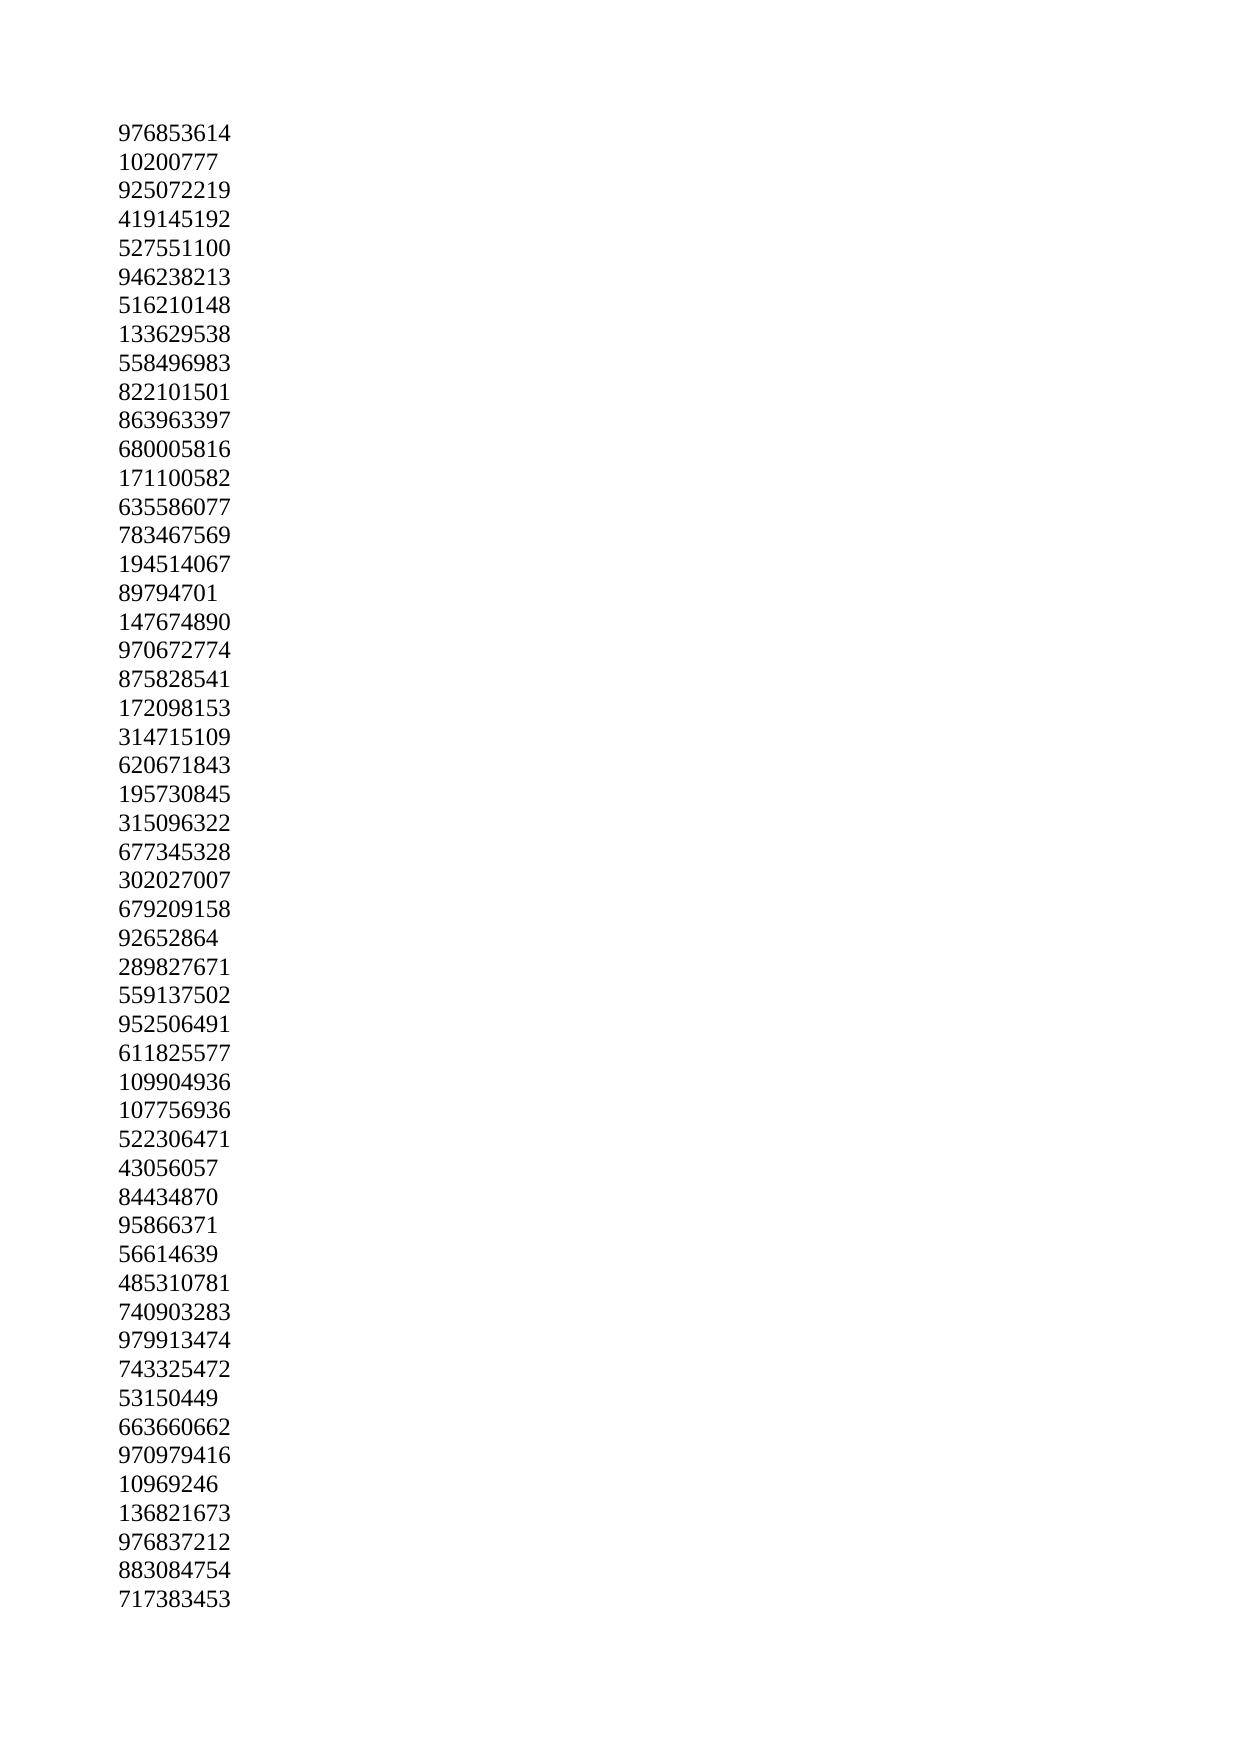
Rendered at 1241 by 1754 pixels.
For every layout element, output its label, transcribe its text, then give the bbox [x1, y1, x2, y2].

table_cell 970672774 [118, 636, 1122, 664]
table_cell 743325472 [118, 1354, 1122, 1383]
table_cell 95866371 [118, 1211, 1122, 1239]
table_cell 677345328 [118, 837, 1122, 866]
table_cell 10200777 [118, 147, 1122, 176]
table_cell 946238213 [118, 262, 1122, 291]
table_cell 84434870 [118, 1182, 1122, 1211]
table_cell 635586077 [118, 492, 1122, 521]
table_cell 136821673 [118, 1498, 1122, 1527]
table_cell 419145192 [118, 204, 1122, 233]
table_cell 952506491 [118, 1009, 1122, 1038]
table_cell 43056057 [118, 1153, 1122, 1182]
table_cell 53150449 [118, 1383, 1122, 1412]
table_cell 147674890 [118, 607, 1122, 636]
table_cell 717383453 [118, 1584, 1122, 1613]
table_cell 663660662 [118, 1412, 1122, 1441]
table_cell 783467569 [118, 521, 1122, 549]
table_cell 970979416 [118, 1441, 1122, 1469]
table_cell 925072219 [118, 176, 1122, 204]
table_cell 133629538 [118, 319, 1122, 348]
table_cell 10969246 [118, 1469, 1122, 1498]
table_cell 109904936 [118, 1067, 1122, 1096]
table_cell 620671843 [118, 751, 1122, 779]
table_cell 172098153 [118, 693, 1122, 722]
table_cell 56614639 [118, 1239, 1122, 1268]
table_cell 516210148 [118, 291, 1122, 319]
table_cell 522306471 [118, 1124, 1122, 1153]
table_cell 195730845 [118, 779, 1122, 808]
table_cell 863963397 [118, 406, 1122, 434]
table_cell 302027007 [118, 866, 1122, 894]
table_cell 485310781 [118, 1268, 1122, 1297]
table_cell 527551100 [118, 233, 1122, 262]
table_cell 822101501 [118, 377, 1122, 406]
table_cell 680005816 [118, 434, 1122, 463]
table_cell 740903283 [118, 1297, 1122, 1326]
table_cell 92652864 [118, 923, 1122, 952]
table_cell 883084754 [118, 1556, 1122, 1584]
table_cell 314715109 [118, 722, 1122, 751]
table_cell 194514067 [118, 549, 1122, 578]
table_cell 976837212 [118, 1527, 1122, 1556]
table_cell 171100582 [118, 463, 1122, 492]
table_cell 979913474 [118, 1326, 1122, 1354]
table_cell 611825577 [118, 1038, 1122, 1067]
table_cell 107756936 [118, 1096, 1122, 1124]
table_cell 875828541 [118, 664, 1122, 693]
table_cell 315096322 [118, 808, 1122, 837]
table_cell 89794701 [118, 578, 1122, 607]
table_cell 559137502 [118, 981, 1122, 1009]
table_cell 679209158 [118, 894, 1122, 923]
table_cell 558496983 [118, 348, 1122, 377]
table_cell 289827671 [118, 952, 1122, 981]
table_cell 976853614 [118, 118, 1122, 147]
